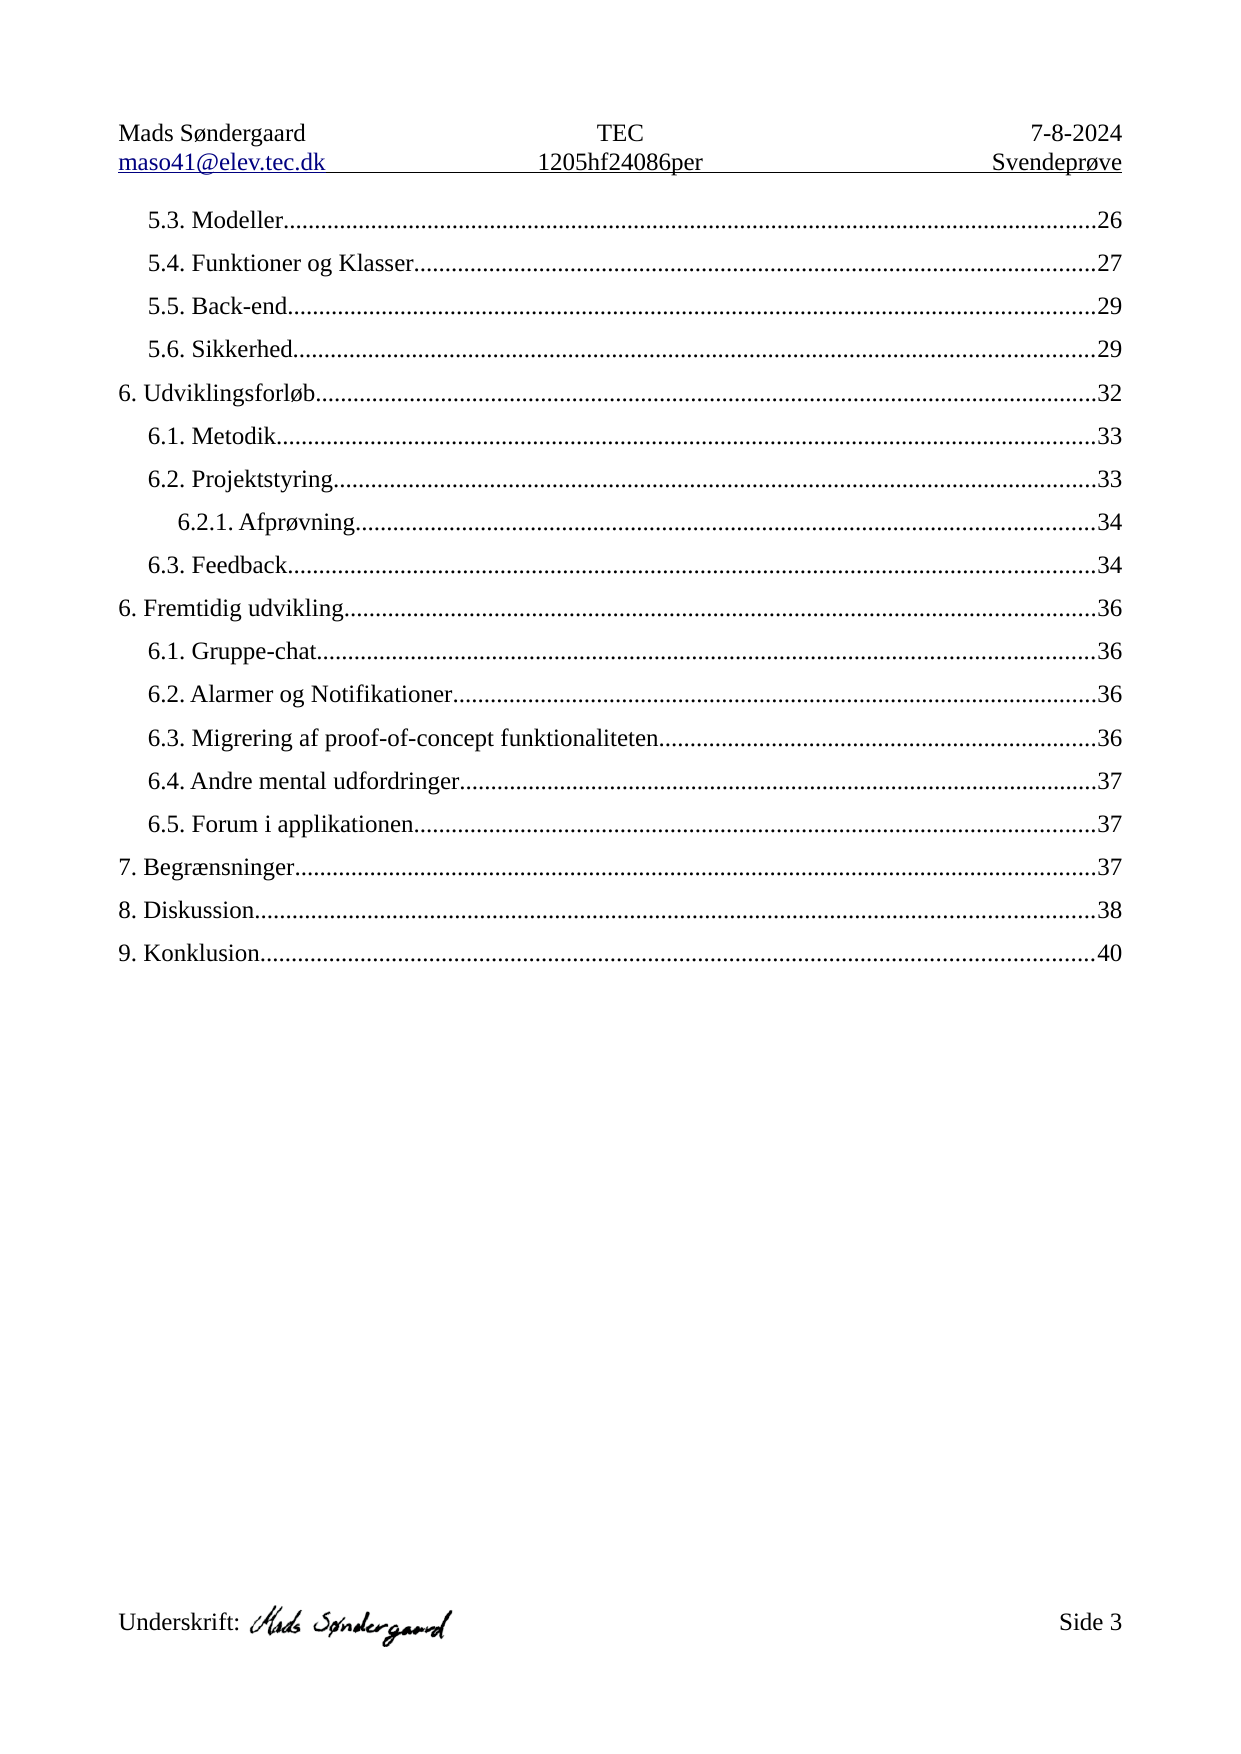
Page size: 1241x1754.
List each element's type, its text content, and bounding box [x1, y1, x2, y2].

text 6.4. Andre mental udfordringer 37 [148, 766, 1122, 794]
text 7. Begrænsninger 37 [118, 852, 1122, 881]
picture [244, 1600, 458, 1647]
text 6.2.1. Afprøvning 34 [177, 507, 1122, 536]
text 6. Fremtidig udvikling 36 [118, 593, 1122, 622]
text 6.1. Metodik 33 [148, 421, 1122, 449]
text 6. Udviklingsforløb 32 [118, 378, 1122, 406]
text 6.3. Migrering af proof-of-concept funktionaliteten 36 [148, 723, 1122, 751]
text 5.6. Sikkerhed 29 [148, 334, 1122, 363]
text 5.5. Back-end 29 [148, 291, 1122, 320]
text 5.3. Modeller 26 [148, 205, 1122, 234]
text 6.3. Feedback 34 [148, 550, 1122, 579]
text 8. Diskussion 38 [118, 895, 1122, 924]
text 6.5. Forum i applikationen 37 [148, 809, 1122, 838]
text 6.2. Projektstyring 33 [148, 464, 1122, 493]
text 9. Konklusion 40 [118, 938, 1122, 967]
text 5.4. Funktioner og Klasser 27 [148, 248, 1122, 277]
text 6.2. Alarmer og Notifikationer 36 [148, 679, 1122, 708]
text 6.1. Gruppe-chat 36 [148, 636, 1122, 665]
